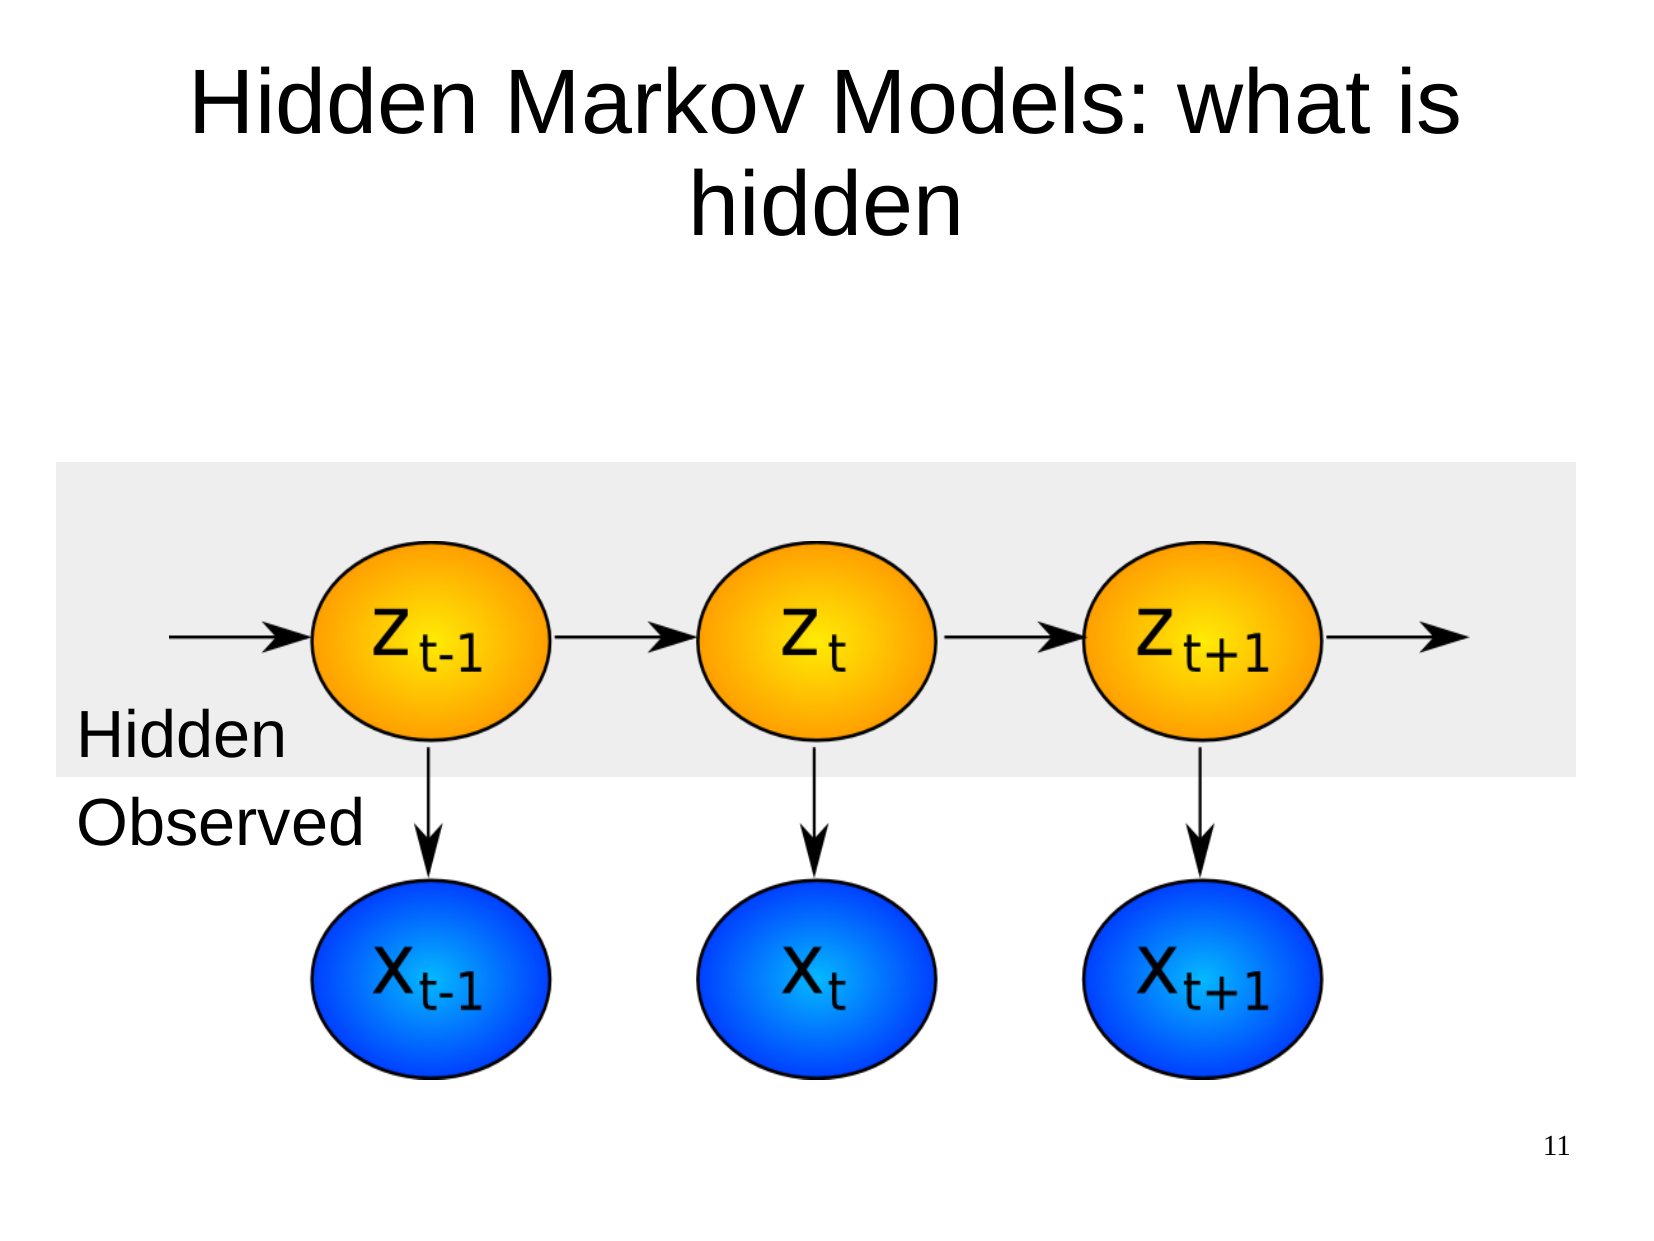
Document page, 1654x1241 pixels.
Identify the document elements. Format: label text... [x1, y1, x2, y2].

text_box [55, 461, 1577, 778]
text_box Observed [61, 777, 545, 882]
picture [169, 541, 1470, 1080]
title Hidden Markov Models: what is hidden [82, 49, 1571, 257]
text_box Hidden [61, 689, 545, 777]
